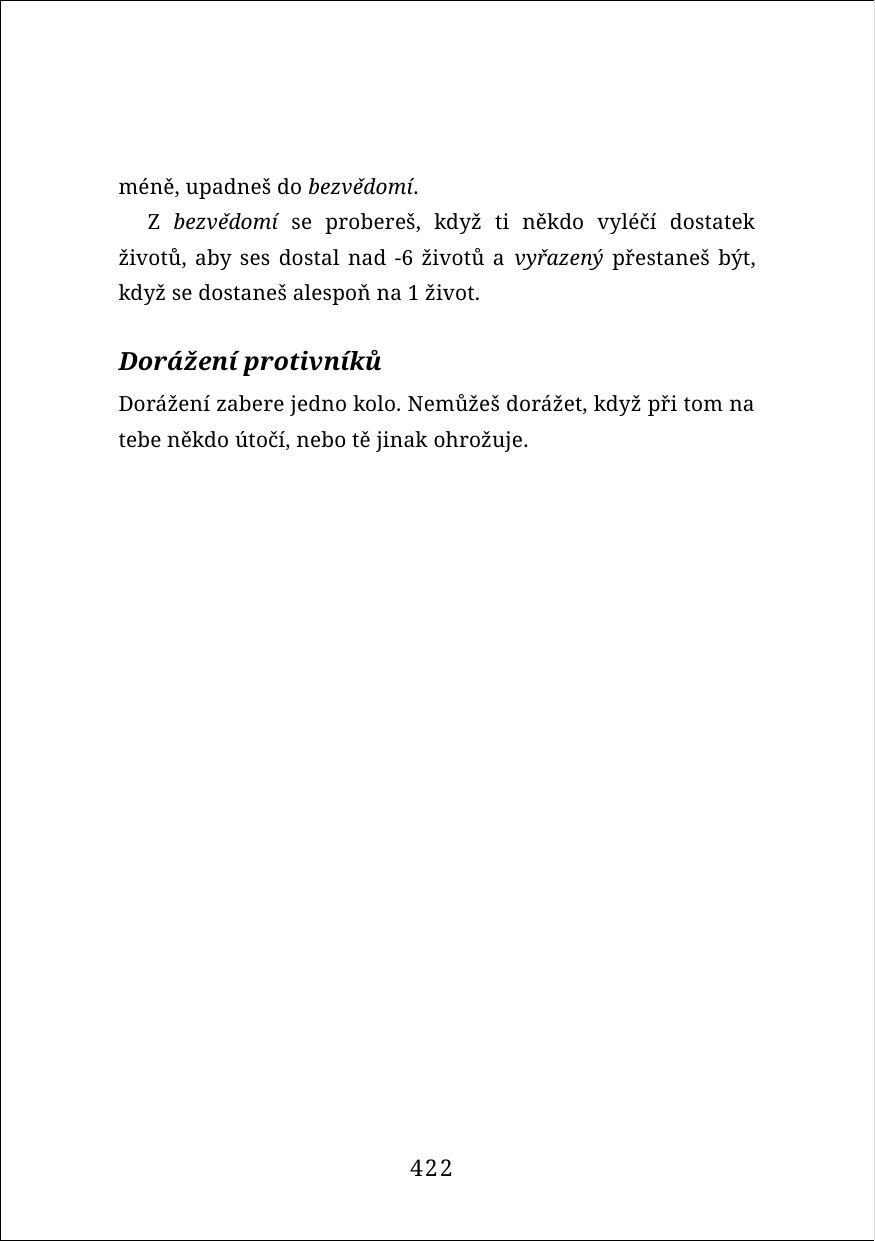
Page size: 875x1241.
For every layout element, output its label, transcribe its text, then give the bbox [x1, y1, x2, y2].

text Dorážení zabere jedno kolo. Nemůžeš dorážet, když při tom na tebe někdo útočí, nebo tě jinak ohrožuje. [118, 389, 756, 453]
subtitle Dorážení protivníků [118, 343, 756, 377]
text méně, upadneš do bezvědomí. Z bezvědomí se probereš, když ti někdo vyléčí dostatek životů, aby ses dostal nad -6 životů a vyřazený přestaneš být, když se dostaneš alespoň na 1 život. [118, 172, 756, 307]
